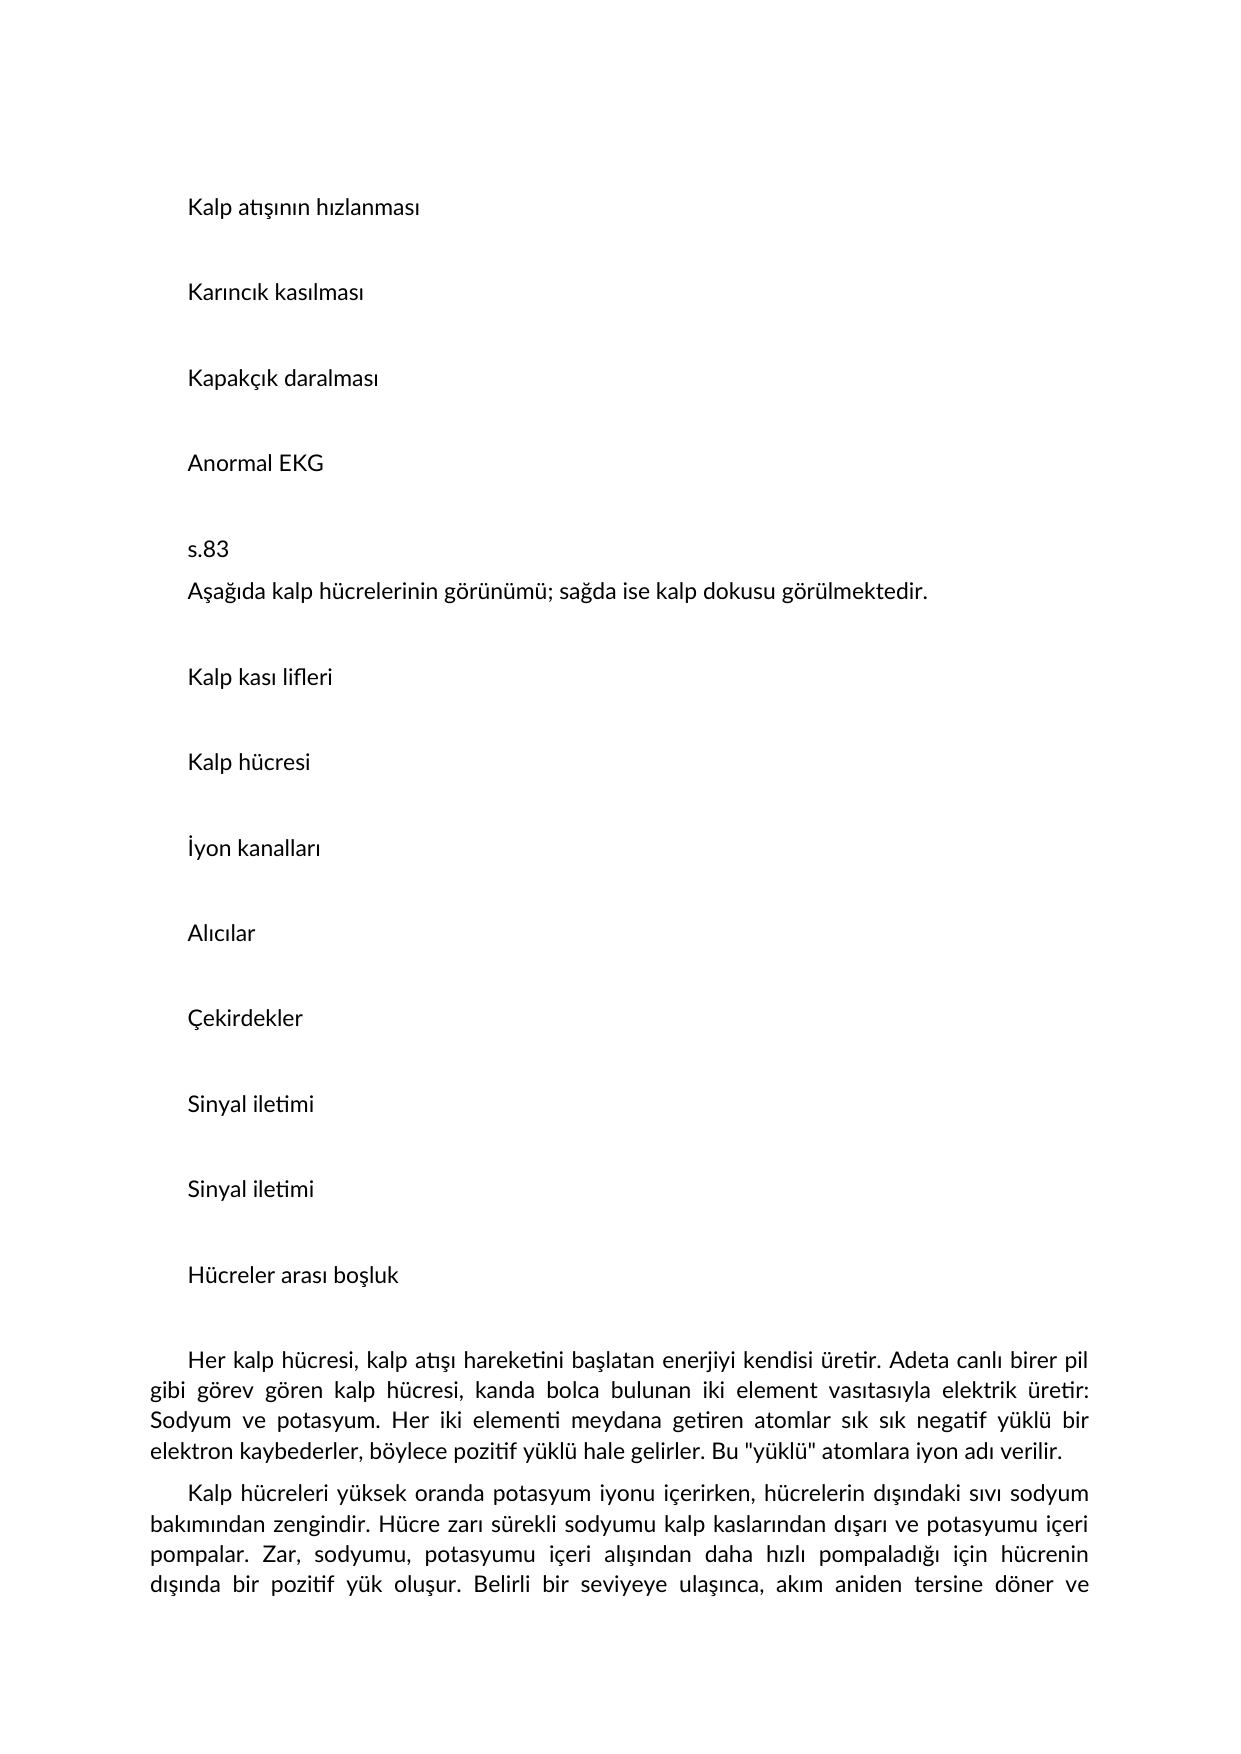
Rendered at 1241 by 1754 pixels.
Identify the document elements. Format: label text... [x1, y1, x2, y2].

text Anormal EKG [150, 449, 1090, 476]
text Çekirdekler [150, 1004, 1090, 1032]
text Aşağıda kalp hücrelerinin görünümü; sağda ise kalp dokusu görülmektedir. [150, 577, 1090, 604]
text Karıncık kasılması [150, 278, 1090, 306]
text Kalp hücresi [150, 748, 1090, 775]
text Hücreler arası boşluk [150, 1260, 1090, 1288]
text Sinyal iletimi [150, 1175, 1090, 1202]
text Kalp hücreleri yüksek oranda potasyum iyonu içerirken, hücrelerin dışındaki sıvı sodyum bakımından zengindir. Hücre zarı sürekli sodyumu kalp kaslarından dışarı ve potasyumu içeri pompalar. Zar, sodyumu, potasyumu içeri alışından daha hızlı pompaladığı için hücrenin dışında bir pozitif yük oluşur. Belirli bir seviyeye ulaşınca, akım aniden tersine döner ve [150, 1479, 1090, 1597]
text İyon kanalları [150, 833, 1090, 861]
text s.83 [150, 534, 1090, 562]
text Kalp atışının hızlanması [150, 193, 1090, 220]
text Her kalp hücresi, kalp atışı hareketini başlatan enerjiyi kendisi üretir. Adeta canlı birer pil gibi görev gören kalp hücresi, kanda bolca bulunan iki element vasıtasıyla elektrik üretir: Sodyum ve potasyum. Her iki elementi meydana getiren atomlar sık sık negatif yüklü bir elektron kaybederler, böylece pozitif yüklü hale gelirler. Bu "yüklü" atomlara iyon adı verilir. [150, 1346, 1090, 1464]
text Sinyal iletimi [150, 1089, 1090, 1117]
text Alıcılar [150, 919, 1090, 946]
text Kalp kası lifleri [150, 662, 1090, 690]
text Kapakçık daralması [150, 363, 1090, 391]
